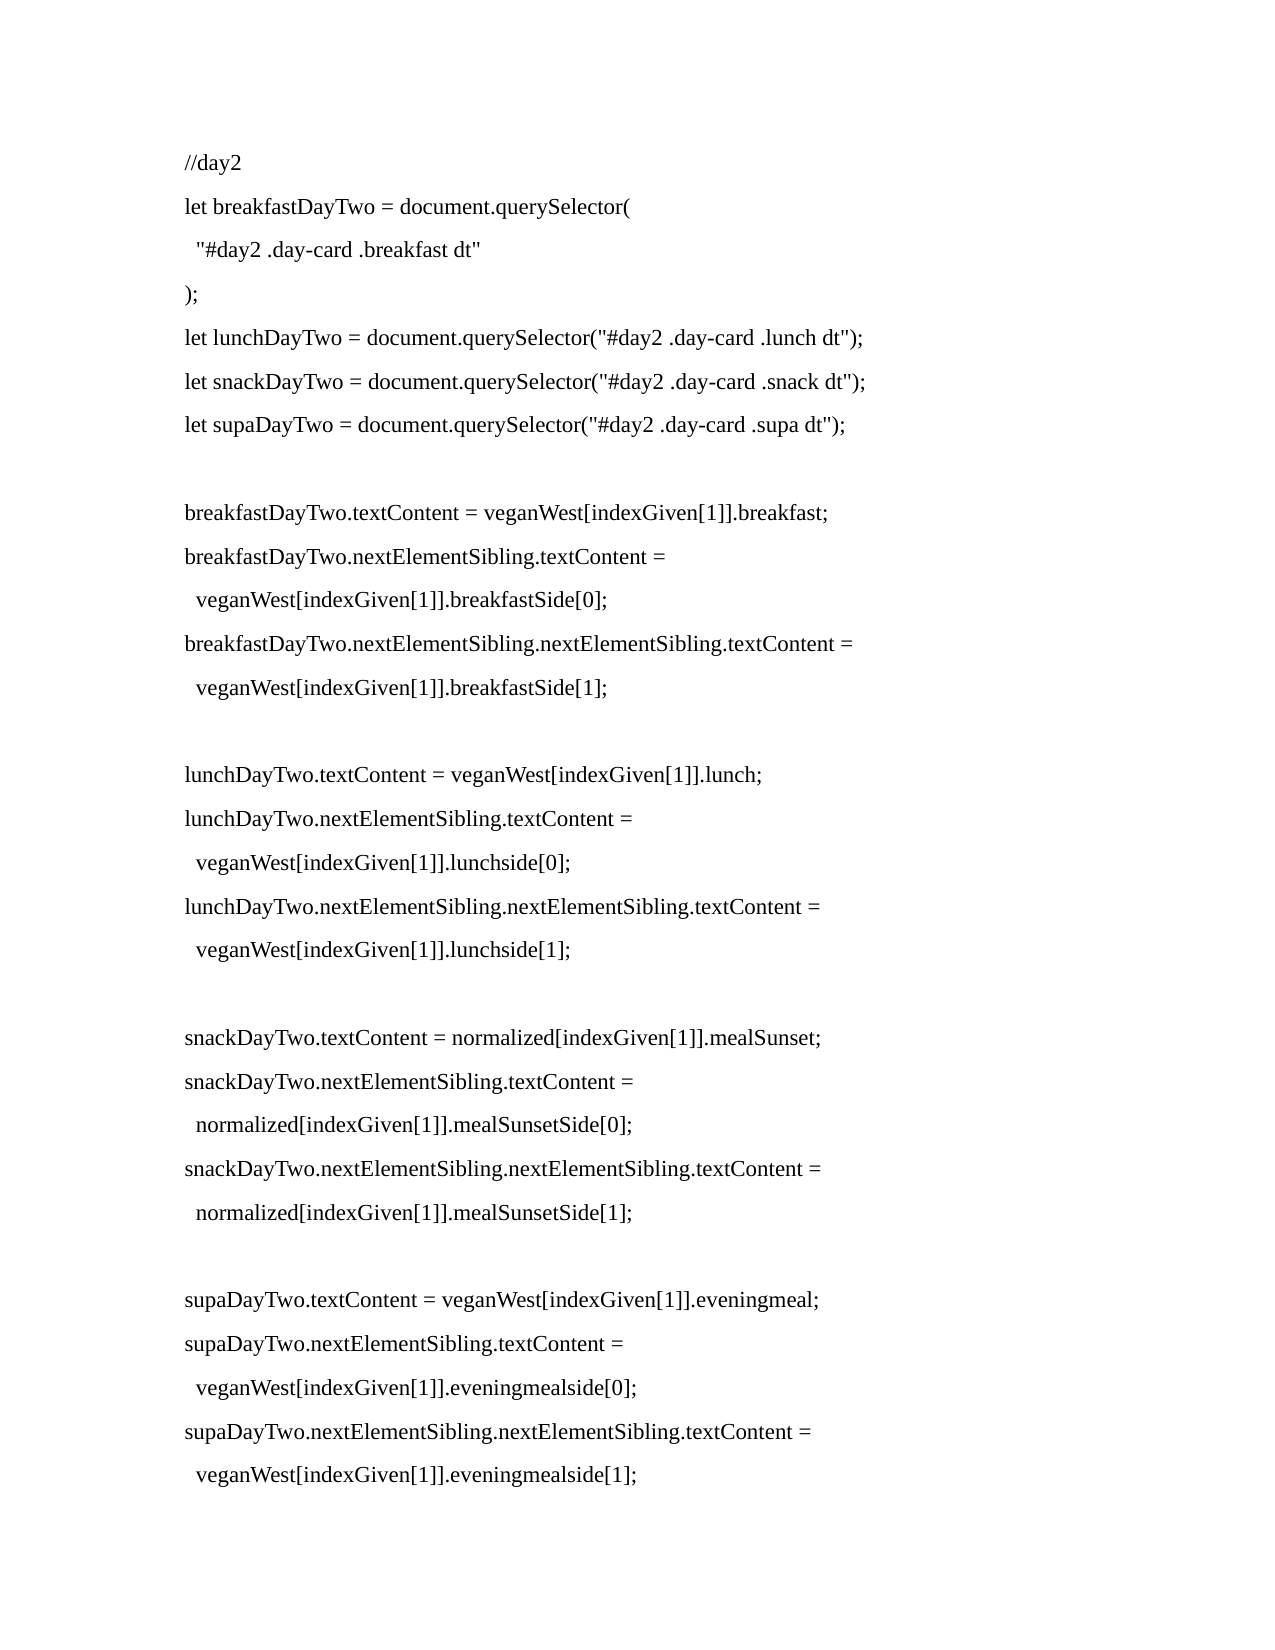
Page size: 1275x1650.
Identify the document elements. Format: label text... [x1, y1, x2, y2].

text let lunchDayTwo = document.querySelector("#day2 .day-card .lunch dt"); [150, 325, 1125, 350]
text supaDayTwo.textContent = veganWest[indexGiven[1]].eveningmeal; [150, 1287, 1125, 1313]
text breakfastDayTwo.textContent = veganWest[indexGiven[1]].breakfast; [150, 500, 1125, 525]
text veganWest[indexGiven[1]].lunchside[0]; [150, 850, 1125, 875]
text supaDayTwo.nextElementSibling.textContent = [150, 1331, 1125, 1357]
text normalized[indexGiven[1]].mealSunsetSide[0]; [150, 1112, 1125, 1138]
text veganWest[indexGiven[1]].eveningmealside[1]; [150, 1462, 1125, 1488]
text ); [150, 281, 1125, 307]
text snackDayTwo.nextElementSibling.nextElementSibling.textContent = [150, 1156, 1125, 1182]
text veganWest[indexGiven[1]].eveningmealside[0]; [150, 1375, 1125, 1400]
text breakfastDayTwo.nextElementSibling.nextElementSibling.textContent = [150, 631, 1125, 657]
text let supaDayTwo = document.querySelector("#day2 .day-card .supa dt"); [150, 412, 1125, 438]
text lunchDayTwo.nextElementSibling.nextElementSibling.textContent = [150, 894, 1125, 919]
text snackDayTwo.textContent = normalized[indexGiven[1]].mealSunset; [150, 1025, 1125, 1050]
text lunchDayTwo.nextElementSibling.textContent = [150, 806, 1125, 832]
text lunchDayTwo.textContent = veganWest[indexGiven[1]].lunch; [150, 762, 1125, 788]
text snackDayTwo.nextElementSibling.textContent = [150, 1069, 1125, 1094]
text veganWest[indexGiven[1]].breakfastSide[0]; [150, 587, 1125, 613]
text let breakfastDayTwo = document.querySelector( [150, 194, 1125, 219]
text veganWest[indexGiven[1]].breakfastSide[1]; [150, 675, 1125, 700]
text normalized[indexGiven[1]].mealSunsetSide[1]; [150, 1200, 1125, 1225]
text "#day2 .day-card .breakfast dt" [150, 237, 1125, 263]
text breakfastDayTwo.nextElementSibling.textContent = [150, 544, 1125, 569]
text //day2 [150, 150, 1125, 175]
text let snackDayTwo = document.querySelector("#day2 .day-card .snack dt"); [150, 369, 1125, 394]
text veganWest[indexGiven[1]].lunchside[1]; [150, 937, 1125, 963]
text supaDayTwo.nextElementSibling.nextElementSibling.textContent = [150, 1419, 1125, 1444]
